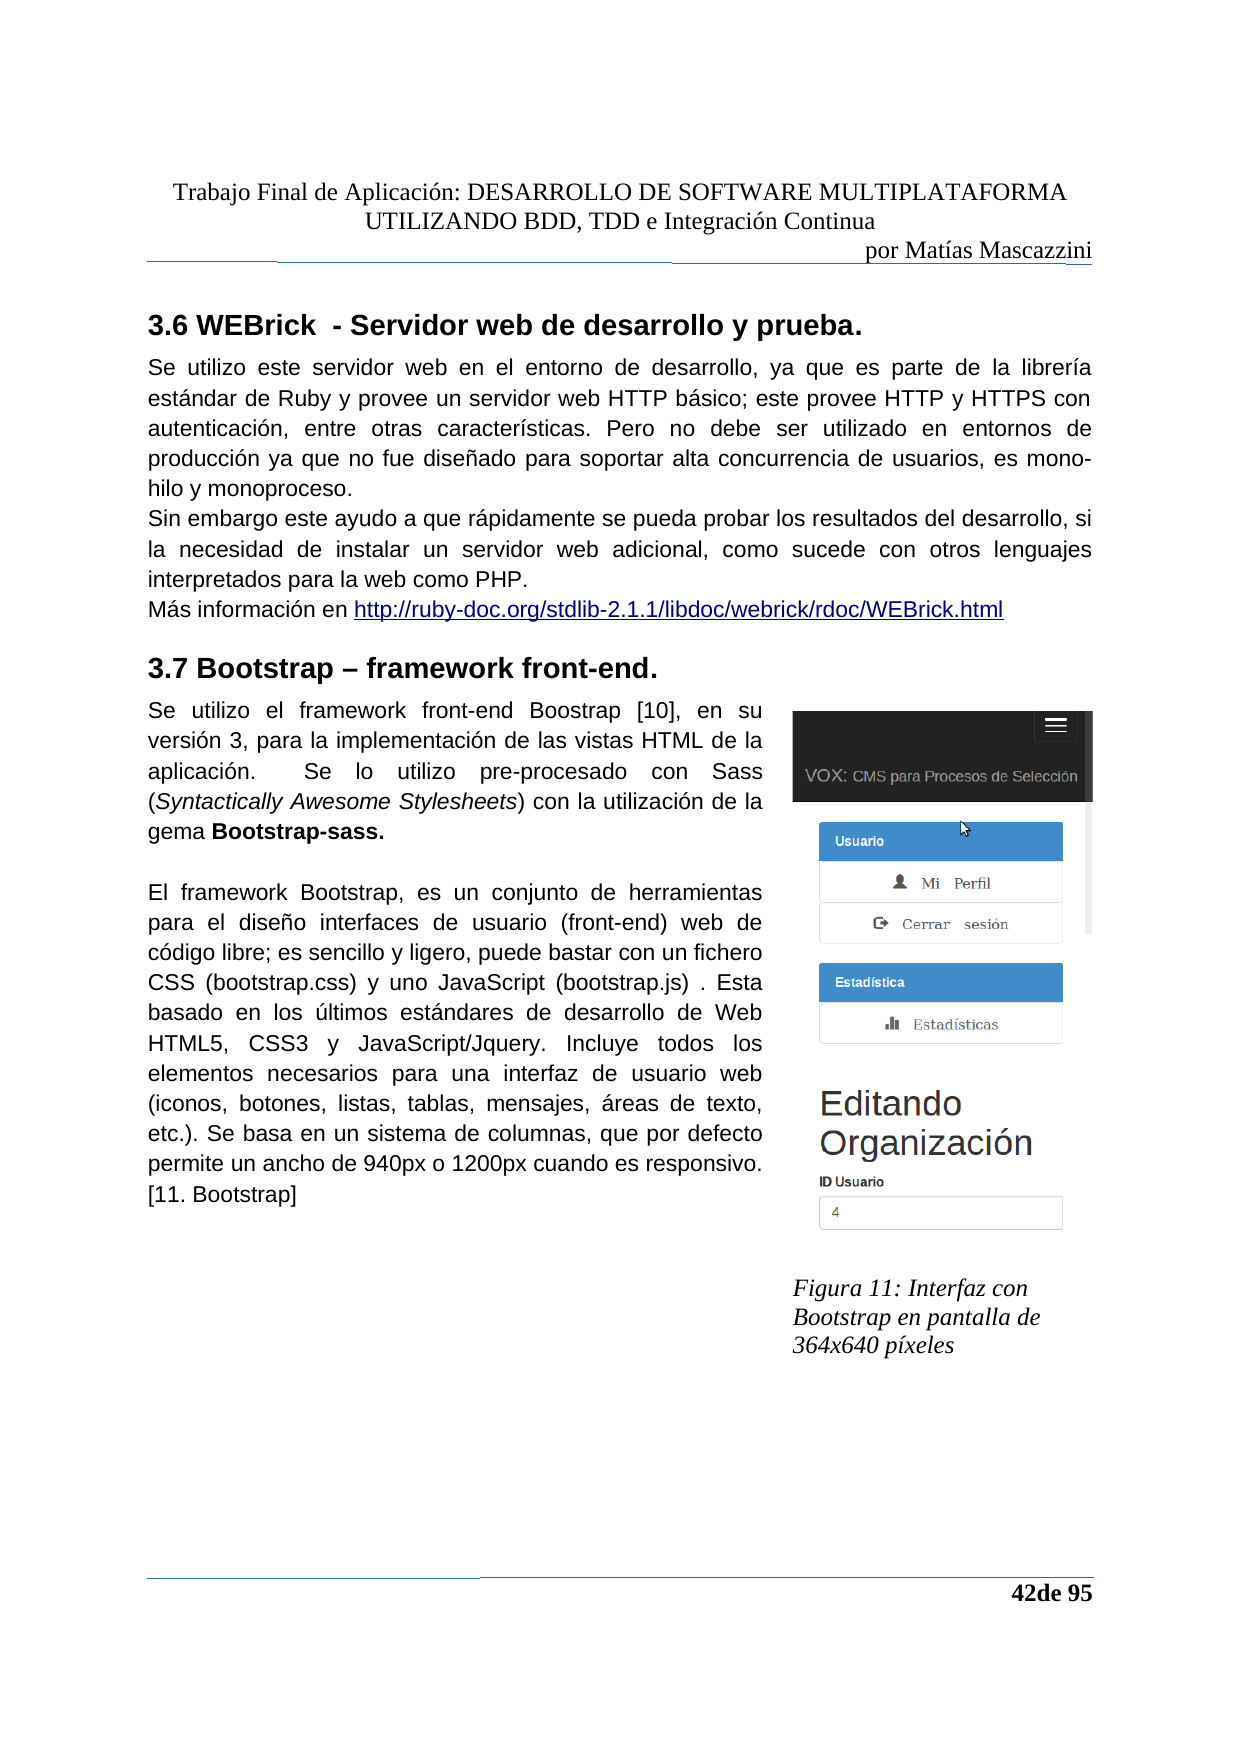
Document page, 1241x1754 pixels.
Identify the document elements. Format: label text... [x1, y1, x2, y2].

text El framework Bootstrap, es un conjunto de herramientas para el diseño interfaces de usuario (front-end) web de código libre; es sencillo y ligero, puede bastar con un fichero CSS (bootstrap.css) y uno JavaScript (bootstrap.js) . Esta basado en los últimos estándares de desarrollo de Web HTML5, CSS3 y JavaScript/Jquery. Incluye todos los elementos necesarios para una interfaz de usuario web (iconos, botones, listas, tablas, mensajes, áreas de texto, etc.). Se basa en un sistema de columnas, que por defecto permite un ancho de 940px o 1200px cuando es responsivo. [11. Bootstrap] [148, 878, 792, 1207]
subtitle 3.6 WEBrick - Servidor web de desarrollo y prueba. [148, 308, 1093, 342]
text [793, 1232, 1093, 1273]
picture [792, 711, 1093, 1232]
text Figura 11: Interfaz con Bootstrap en pantalla de 364x640 píxeles [793, 1273, 1093, 1359]
subtitle 3.7 Bootstrap – framework front-end. [148, 651, 1093, 685]
text Sin embargo este ayudo a que rápidamente se pueda probar los resultados del desarrollo, si la necesidad de instalar un servidor web adicional, como sucede con otros lenguajes interpretados para la web como PHP. [148, 505, 1093, 592]
text Se utilizo este servidor web en el entorno de desarrollo, ya que es parte de la librería estándar de Ruby y provee un servidor web HTTP básico; este provee HTTP y HTTPS con autenticación, entre otras características. Pero no debe ser utilizado en entornos de producción ya que no fue diseñado para soportar alta concurrencia de usuarios, es mono-hilo y monoproceso. [148, 354, 1093, 502]
text Más información en http://ruby-doc.org/stdlib-2.1.1/libdoc/webrick/rdoc/WEBrick.html [148, 596, 1093, 622]
text Se utilizo el framework front-end Boostrap [10], en su versión 3, para la implementación de las vistas HTML de la aplicación. Se lo utilizo pre-procesado con Sass (Syntactically Awesome Stylesheets) con la utilización de la gema Bootstrap-sass. [148, 697, 1093, 844]
